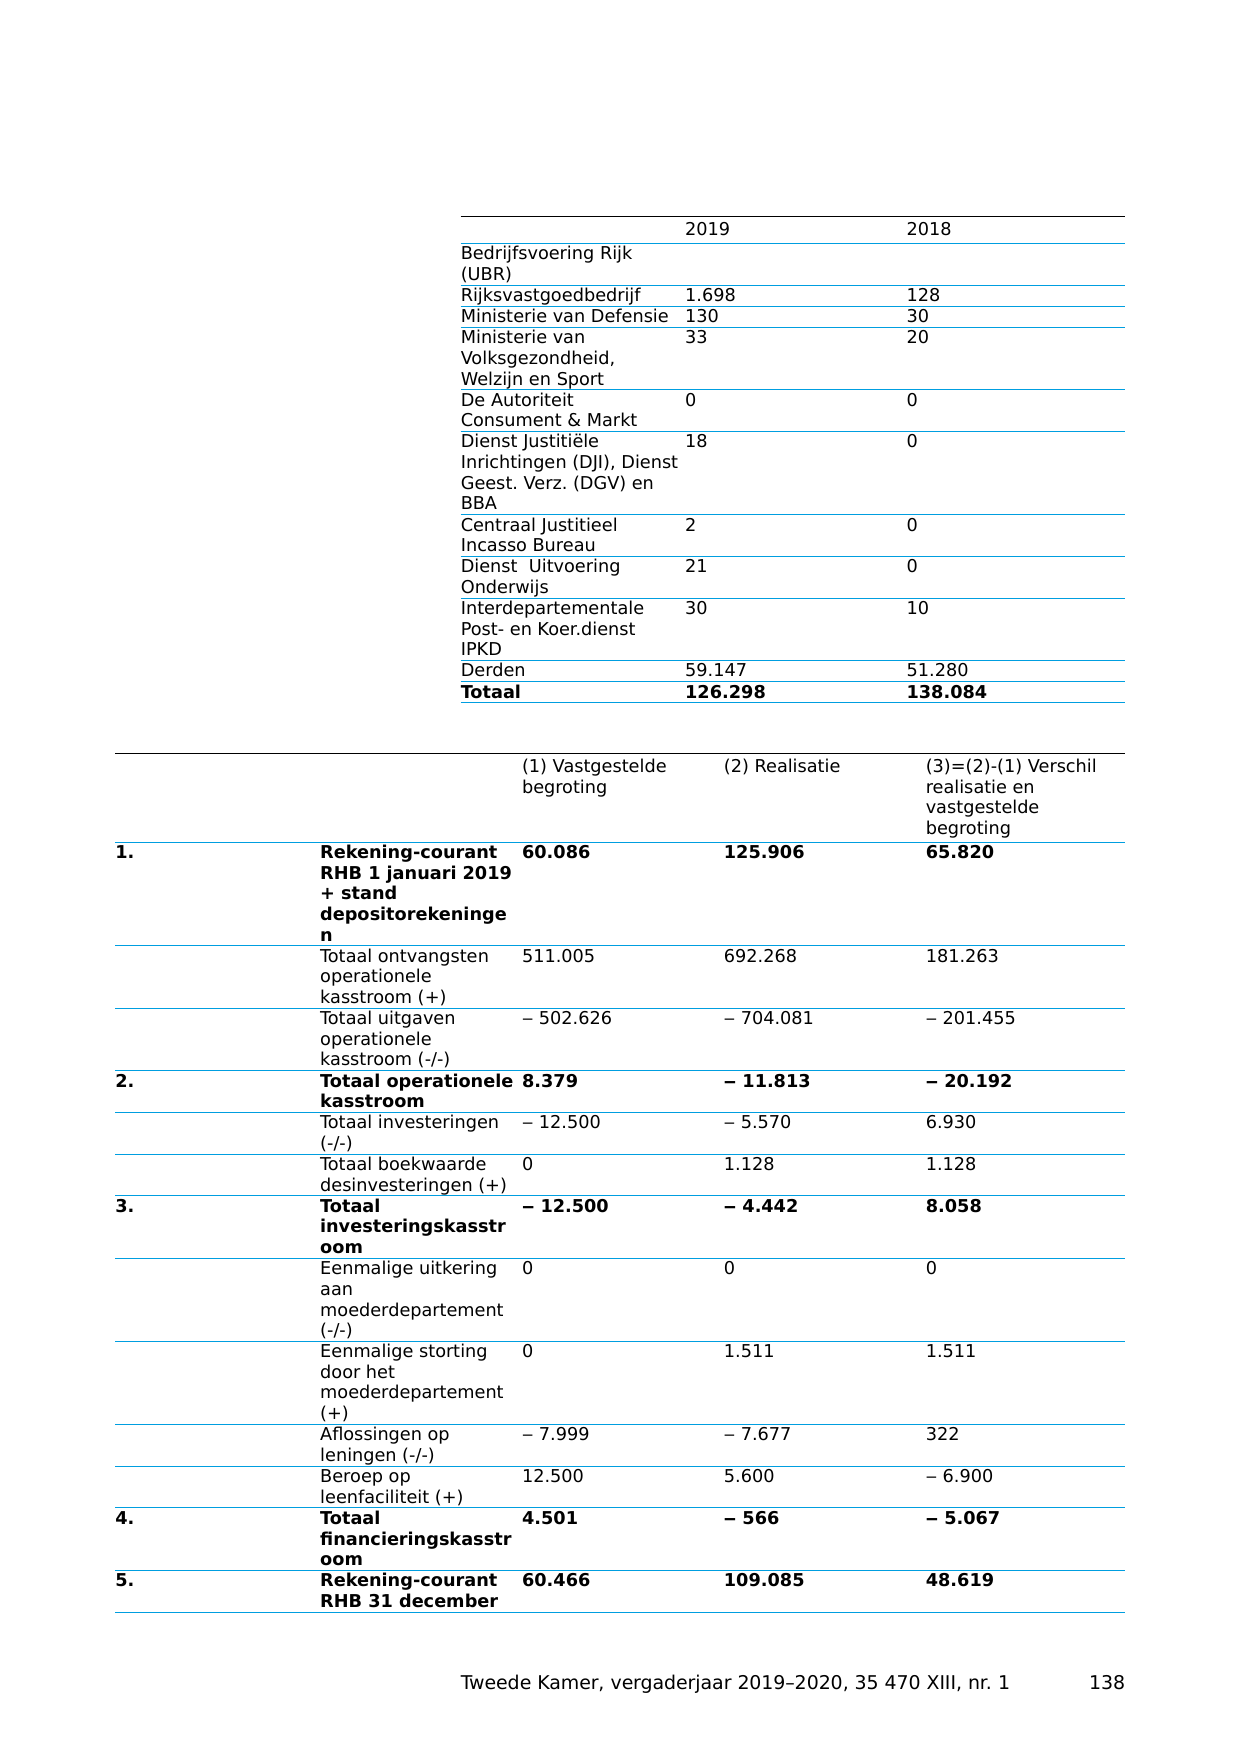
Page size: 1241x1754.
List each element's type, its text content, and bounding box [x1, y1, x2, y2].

table_cell De Autoriteit Consument & Markt [461, 390, 682, 431]
table_cell 51.280 [904, 661, 1125, 681]
table_cell Eenmalige storting door het moederdepartement (+) [317, 1342, 519, 1424]
table_cell 0 [904, 557, 1125, 597]
table_cell 33 [682, 328, 903, 389]
table_cell Eenmalige uitkering aan moederdepartement (-/-) [317, 1259, 519, 1341]
table_cell ‒ 502.626 [519, 1009, 721, 1070]
table_cell Rekening-courant RHB 31 december [317, 1571, 519, 1611]
table_cell ‒ 201.455 [923, 1009, 1125, 1070]
table_cell 0 [519, 1342, 721, 1424]
table_cell 322 [923, 1425, 1125, 1466]
table_cell 692.268 [721, 946, 923, 1008]
table_cell 6.930 [923, 1113, 1125, 1153]
table_cell ‒ 6.900 [923, 1467, 1125, 1507]
table_cell 0 [904, 390, 1125, 431]
table_cell 1.511 [923, 1342, 1125, 1424]
table_cell [317, 754, 519, 842]
table_cell 130 [682, 307, 903, 327]
table_cell ‒ 12.500 [519, 1113, 721, 1153]
table_cell 128 [904, 286, 1125, 306]
table_cell 2. [115, 1071, 317, 1112]
table_cell ‒ 20.192 [923, 1071, 1125, 1112]
table_cell [115, 1259, 317, 1341]
table_cell [904, 244, 1125, 284]
table_cell [115, 946, 317, 1008]
table_cell ‒ 566 [721, 1508, 923, 1570]
table_cell (2) Realisatie [721, 754, 923, 842]
table_cell 2 [682, 515, 903, 556]
table_cell 30 [904, 307, 1125, 327]
table_cell 4.501 [519, 1508, 721, 1570]
table_cell 0 [904, 432, 1125, 514]
table_cell 3. [115, 1196, 317, 1258]
table_cell Totaal [461, 682, 682, 702]
table_cell 18 [682, 432, 903, 514]
table_cell 511.005 [519, 946, 721, 1008]
table_cell 0 [519, 1259, 721, 1341]
table_cell ‒ 5.570 [721, 1113, 923, 1153]
table_cell Totaal financieringskasstroom [317, 1508, 519, 1570]
table_cell 181.263 [923, 946, 1125, 1008]
table_cell [115, 1425, 317, 1466]
table_cell 48.619 [923, 1571, 1125, 1611]
table_cell 2018 [904, 217, 1125, 243]
table_cell 0 [904, 515, 1125, 556]
table_header Tabel 98 Kasstroomoverzicht over 2019 (bedragen x € 1.000) [115, 728, 1125, 753]
table_cell Rekening-courant RHB 1 januari 2019 + stand depositorekeningen [317, 843, 519, 945]
table_cell 5. [115, 1571, 317, 1611]
table_cell (3)=(2)-(1) Verschil realisatie en vastgestelde begroting [923, 754, 1125, 842]
table_cell 8.058 [923, 1196, 1125, 1258]
table_cell Ministerie van Defensie [461, 307, 682, 327]
table_cell Dienst Uitvoering Onderwijs [461, 557, 682, 597]
table_cell Totaal boekwaarde desinvesteringen (+) [317, 1155, 519, 1195]
table_cell Totaal operationele kasstroom [317, 1071, 519, 1112]
table_cell 125.906 [721, 843, 923, 945]
table_cell 109.085 [721, 1571, 923, 1611]
table_cell Dienst Justitiële Inrichtingen (DJI), Dienst Geest. Verz. (DGV) en BBA [461, 432, 682, 514]
table_cell [682, 244, 903, 284]
table_cell Rijksvastgoedbedrijf [461, 286, 682, 306]
table_cell 30 [682, 599, 903, 660]
table_cell 0 [519, 1155, 721, 1195]
table_cell 138.084 [904, 682, 1125, 702]
table_cell 126.298 [682, 682, 903, 702]
table_cell [115, 1467, 317, 1507]
table_cell Ministerie van Volksgezondheid, Welzijn en Sport [461, 328, 682, 389]
table_cell Totaal ontvangsten operationele kasstroom (+) [317, 946, 519, 1008]
table_cell 1.128 [923, 1155, 1125, 1195]
table_cell Beroep op leenfaciliteit (+) [317, 1467, 519, 1507]
table_cell 20 [904, 328, 1125, 389]
table_cell 60.466 [519, 1571, 721, 1611]
table_cell Interdepartementale Post- en Koer.dienst IPKD [461, 599, 682, 660]
table_cell 4. [115, 1508, 317, 1570]
table_cell ‒ 5.067 [923, 1508, 1125, 1570]
table_cell 2019 [682, 217, 903, 243]
table_cell 0 [923, 1259, 1125, 1341]
table_cell 0 [682, 390, 903, 431]
table_cell ‒ 704.081 [721, 1009, 923, 1070]
table_cell [115, 1113, 317, 1153]
table_cell Totaal uitgaven operationele kasstroom (-/-) [317, 1009, 519, 1070]
table_cell 21 [682, 557, 903, 597]
table_cell 1.698 [682, 286, 903, 306]
table_cell 60.086 [519, 843, 721, 945]
table_cell 1. [115, 843, 317, 945]
table_cell 5.600 [721, 1467, 923, 1507]
table_cell ‒ 11.813 [721, 1071, 923, 1112]
table_cell 8.379 [519, 1071, 721, 1112]
table_cell Totaal investeringskasstroom [317, 1196, 519, 1258]
table_cell 10 [904, 599, 1125, 660]
table_cell (1) Vastgestelde begroting [519, 754, 721, 842]
table_cell 0 [721, 1259, 923, 1341]
table_cell 1.511 [721, 1342, 923, 1424]
table_cell Aflossingen op leningen (-/-) [317, 1425, 519, 1466]
table_cell [115, 754, 317, 842]
table_cell ‒ 7.677 [721, 1425, 923, 1466]
table_cell ‒ 12.500 [519, 1196, 721, 1258]
table_cell 12.500 [519, 1467, 721, 1507]
table_cell [461, 217, 682, 243]
table_cell Bedrijfsvoering Rijk (UBR) [461, 244, 682, 284]
table_cell ‒ 4.442 [721, 1196, 923, 1258]
table_cell [115, 1009, 317, 1070]
table_cell [115, 1342, 317, 1424]
table_cell ‒ 7.999 [519, 1425, 721, 1466]
table_cell 59.147 [682, 661, 903, 681]
table_cell Derden [461, 661, 682, 681]
table_cell Centraal Justitieel Incasso Bureau [461, 515, 682, 556]
table_cell [115, 1155, 317, 1195]
table_cell Totaal investeringen (-/-) [317, 1113, 519, 1153]
table_cell 65.820 [923, 843, 1125, 945]
table_cell 1.128 [721, 1155, 923, 1195]
table_header Tabel 97 Crediteuren en nog te betalen bedragen (bedragen x 1.000) [461, 191, 1125, 216]
